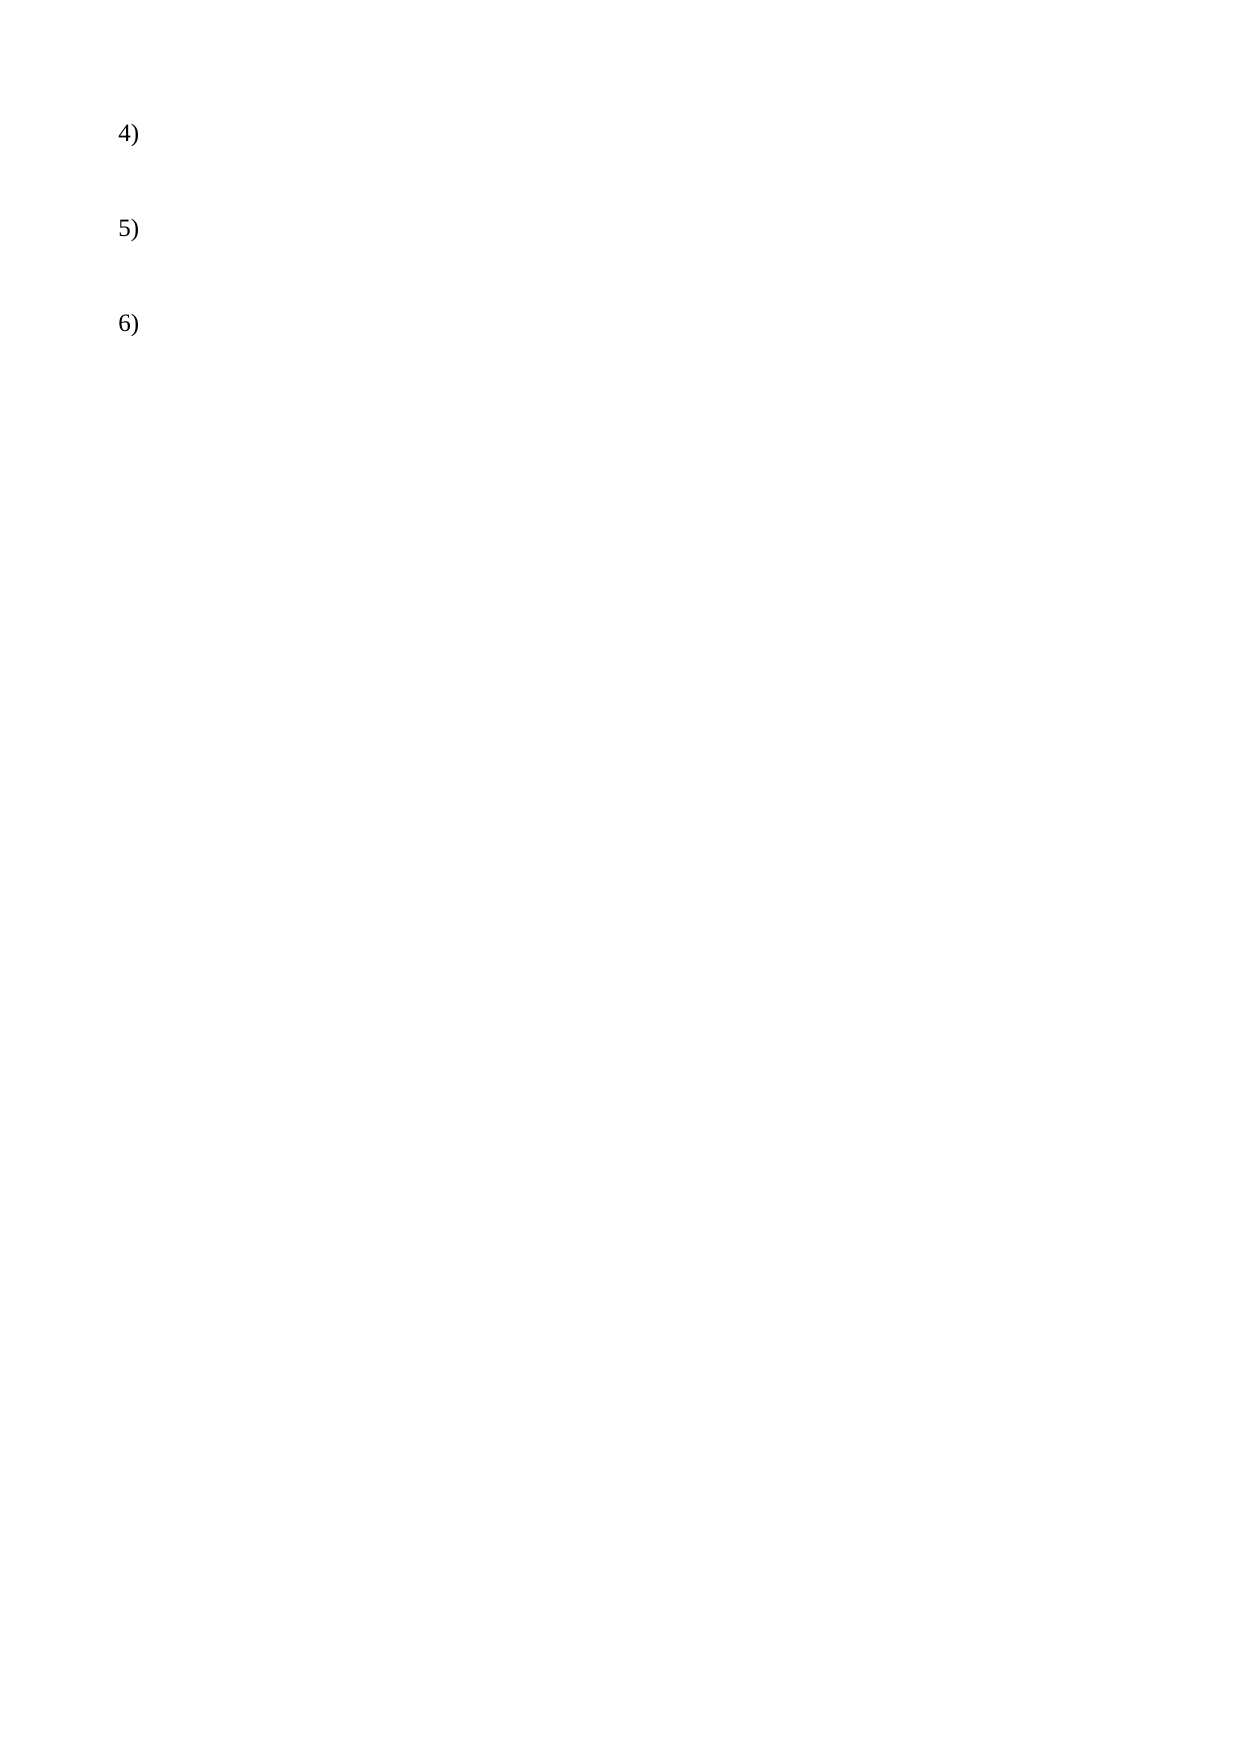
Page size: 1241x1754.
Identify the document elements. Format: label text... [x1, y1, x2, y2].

text 6) [118, 308, 1122, 337]
text 4) [118, 118, 1122, 147]
text 5) [118, 213, 1122, 242]
